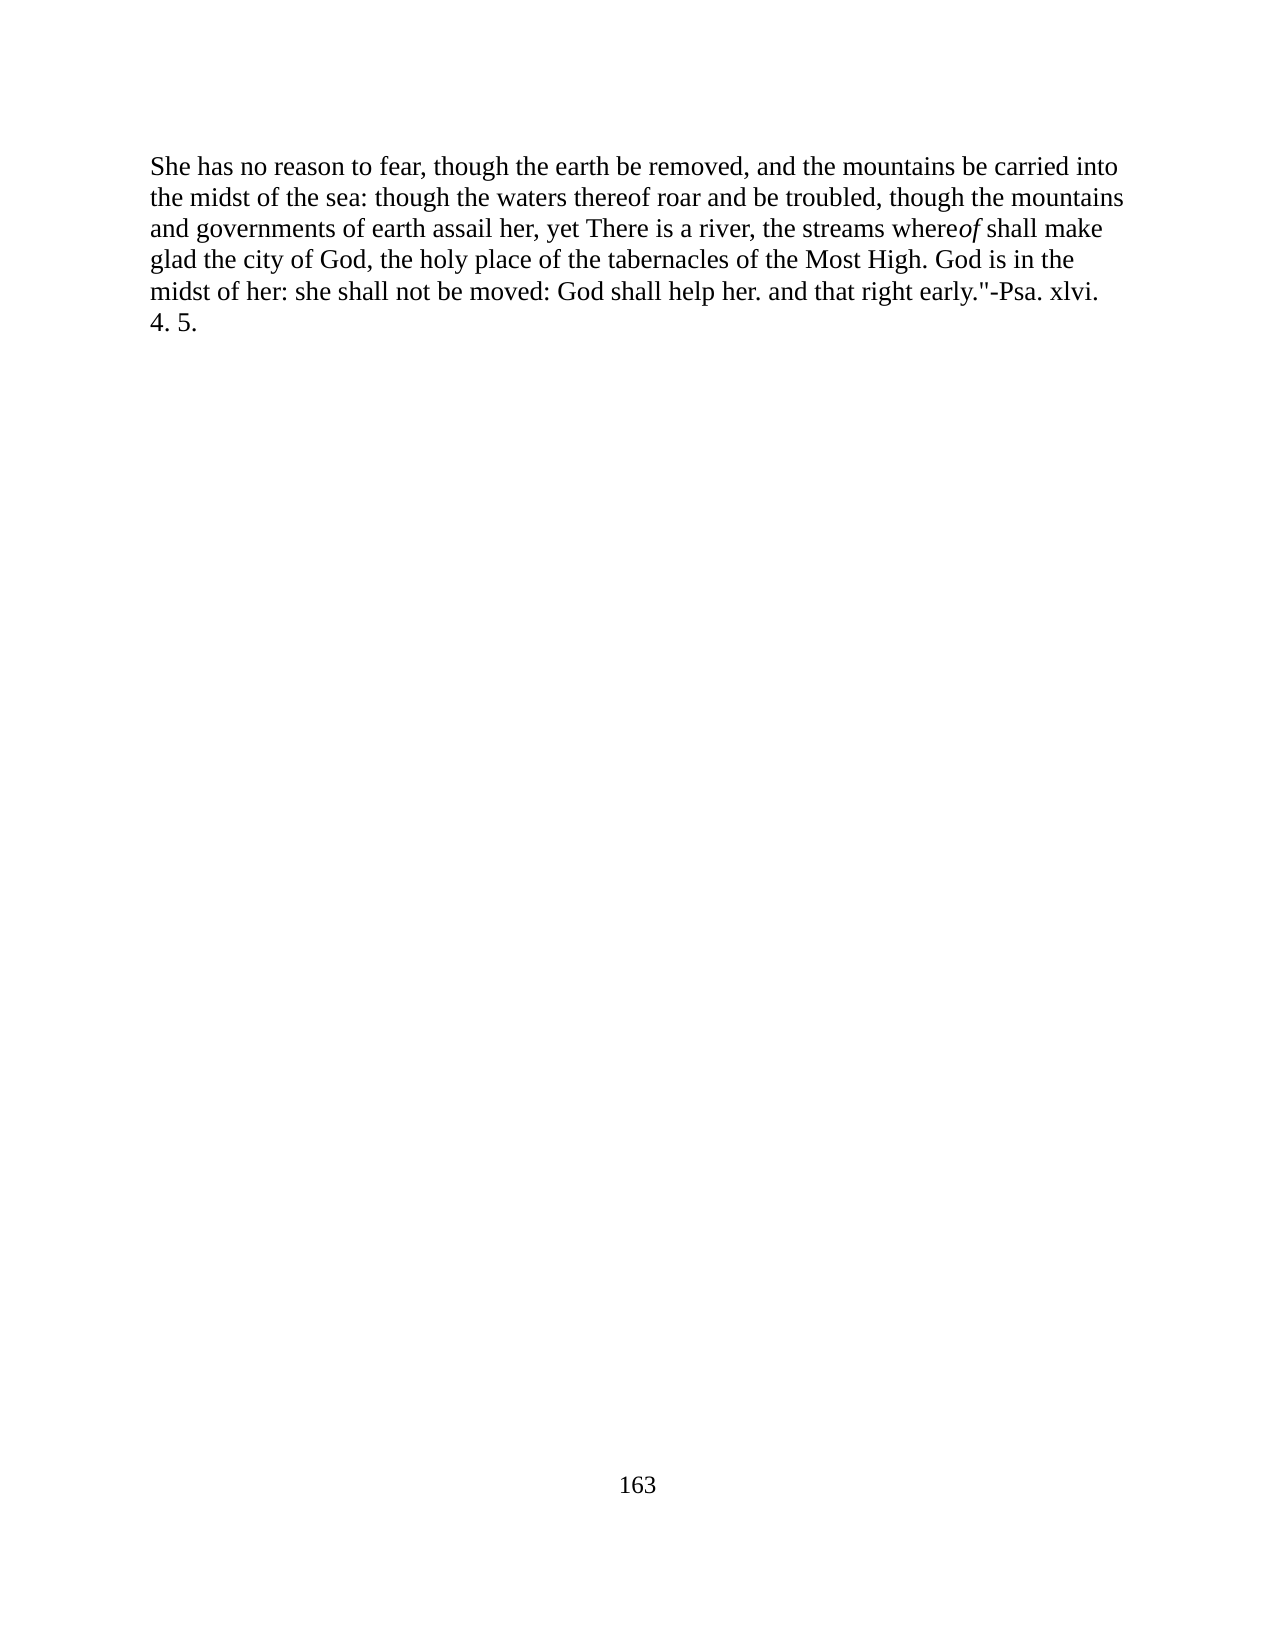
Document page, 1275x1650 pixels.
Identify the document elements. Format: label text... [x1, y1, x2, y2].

text She has no reason to fear, though the earth be removed, and the mountains be carried into the midst of the sea: though the waters thereof roar and be troubled, though the mountains and governments of earth assail her, yet There is a river, the streams whereof shall make glad the city of God, the holy place of the tabernacles of the Most High. God is in the midst of her: she shall not be moved: God shall help her. and that right early."-Psa. xlvi. 4. 5. [150, 150, 1125, 337]
